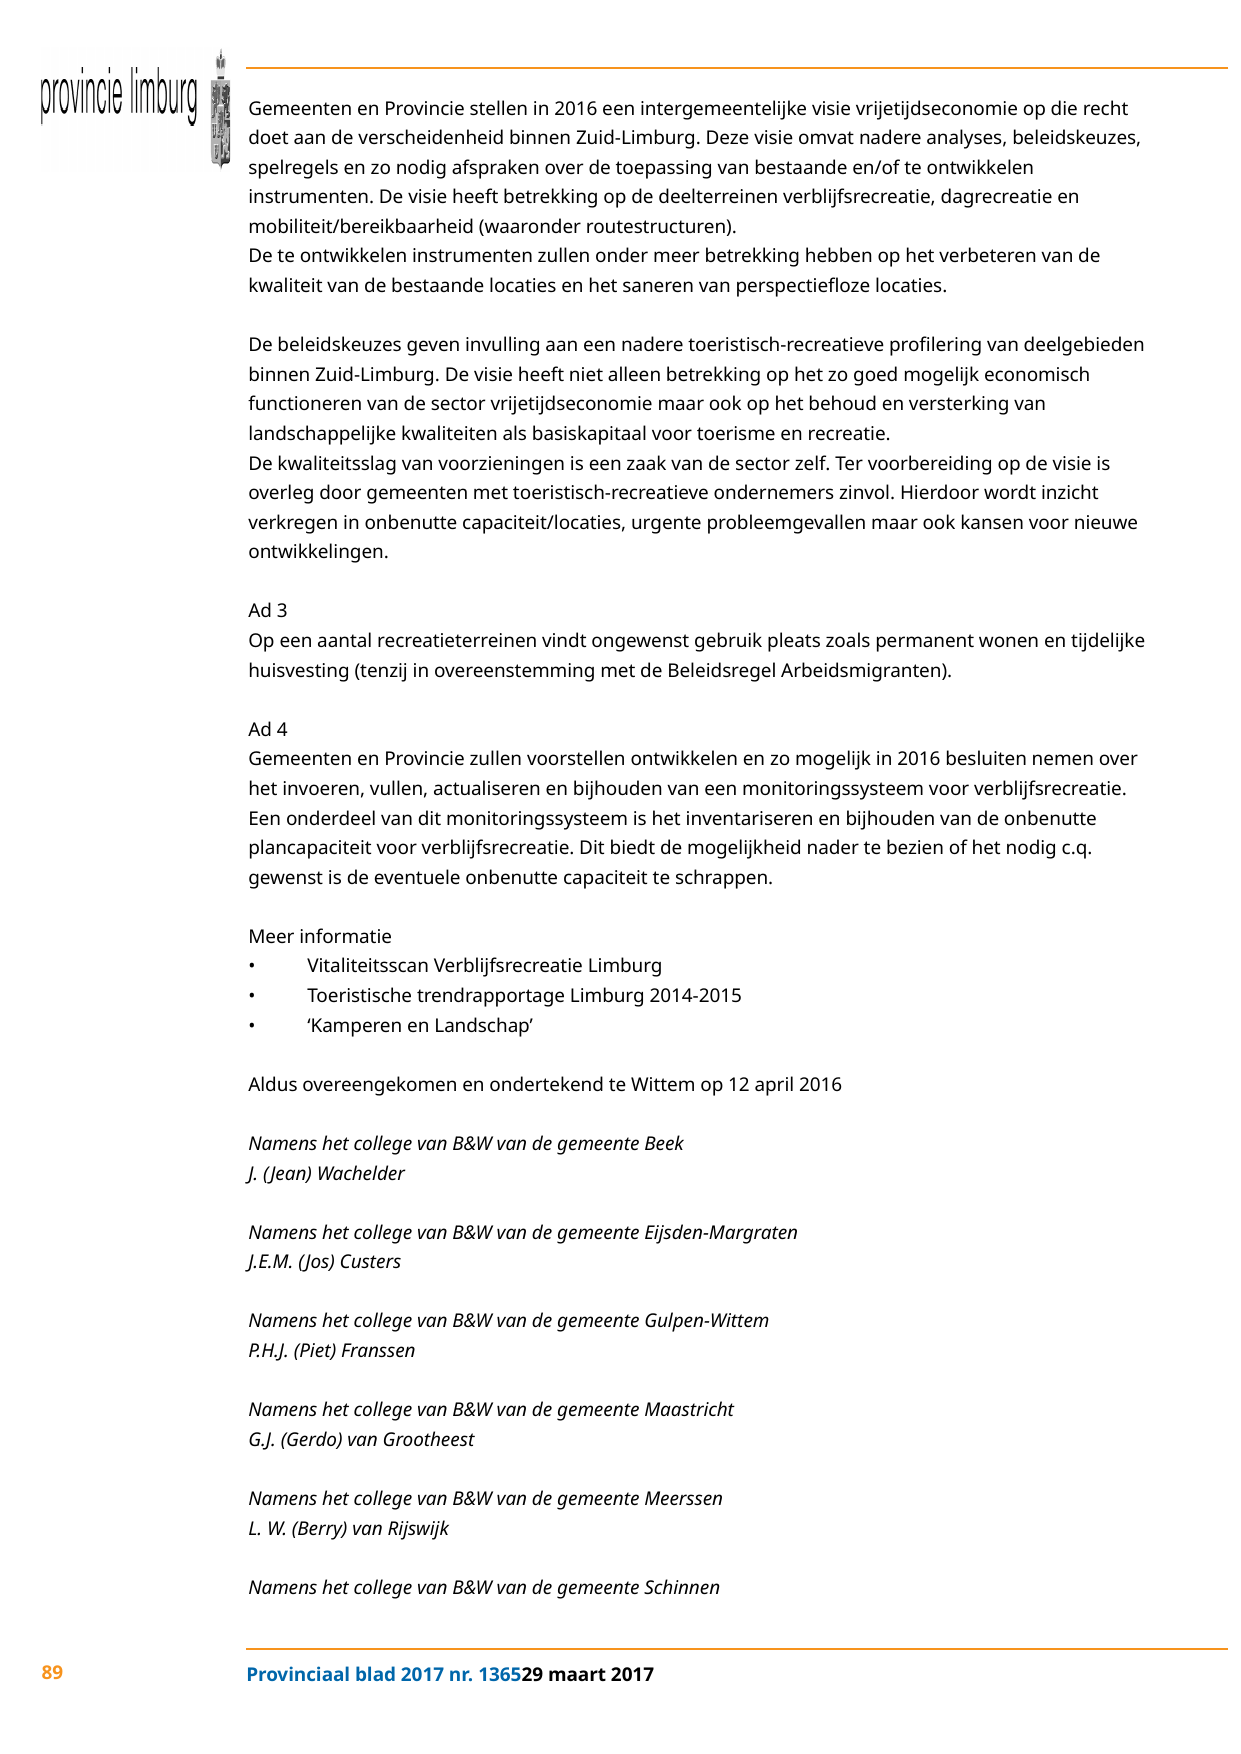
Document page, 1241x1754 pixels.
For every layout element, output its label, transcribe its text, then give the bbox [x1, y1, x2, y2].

text Namens het college van B&W van de gemeente Eijsden-Margraten [248, 1219, 1152, 1245]
text Ad 3 [248, 598, 1152, 623]
text J. (Jean) Wachelder [248, 1160, 1152, 1186]
text Namens het college van B&W van de gemeente Beek [248, 1130, 1152, 1156]
text Namens het college van B&W van de gemeente Schinnen [248, 1574, 1152, 1600]
text Ad 4 [248, 716, 1152, 742]
text P.H.J. (Piet) Franssen [248, 1337, 1152, 1363]
list ‘Kamperen en Landschap’ [248, 1012, 1152, 1038]
text Namens het college van B&W van de gemeente Gulpen-Wittem [248, 1308, 1152, 1333]
text Meer informatie [248, 923, 1152, 949]
text J.E.M. (Jos) Custers [248, 1248, 1152, 1274]
text De beleidskeuzes geven invulling aan een nadere toeristisch-recreatieve profilering van deelgebieden binnen Zuid-Limburg. De visie heeft niet alleen betrekking op het zo goed mogelijk economisch functioneren van de sector vrijetijdseconomie maar ook op het behoud en versterking van landschappelijke kwaliteiten als basiskapitaal voor toerisme en recreatie. [248, 331, 1152, 446]
picture [41, 47, 231, 172]
text Een onderdeel van dit monitoringssysteem is het inventariseren en bijhouden van de onbenutte plancapaciteit voor verblijfsrecreatie. Dit biedt de mogelijkheid nader te bezien of het nodig c.q. gewenst is de eventuele onbenutte capaciteit te schrappen. [248, 805, 1152, 890]
text Gemeenten en Provincie stellen in 2016 een intergemeentelijke visie vrijetijdseconomie op die recht doet aan de verscheidenheid binnen Zuid-Limburg. Deze visie omvat nadere analyses, beleidskeuzes, spelregels en zo nodig afspraken over de toepassing van bestaande en/of te ontwikkelen instrumenten. De visie heeft betrekking op de deelterreinen verblijfsrecreatie, dagrecreatie en mobiliteit/bereikbaarheid (waaronder routestructuren). [248, 95, 1152, 239]
text Namens het college van B&W van de gemeente Meerssen [248, 1485, 1152, 1511]
text Op een aantal recreatieterreinen vindt ongewenst gebruik pleats zoals permanent wonen en tijdelijke huisvesting (tenzij in overeenstemming met de Beleidsregel Arbeidsmigranten). [248, 627, 1152, 683]
text L. W. (Berry) van Rijswijk [248, 1515, 1152, 1541]
text De kwaliteitsslag van voorzieningen is een zaak van de sector zelf. Ter voorbereiding op de visie is overleg door gemeenten met toeristisch-recreatieve ondernemers zinvol. Hierdoor wordt inzicht verkregen in onbenutte capaciteit/locaties, urgente probleemgevallen maar ook kansen voor nieuwe ontwikkelingen. [248, 450, 1152, 564]
list Vitaliteitsscan Verblijfsrecreatie Limburg [248, 953, 1152, 978]
text G.J. (Gerdo) van Grootheest [248, 1426, 1152, 1452]
text Aldus overeengekomen en ondertekend te Wittem op 12 april 2016 [248, 1071, 1152, 1097]
text Gemeenten en Provincie zullen voorstellen ontwikkelen en zo mogelijk in 2016 besluiten nemen over het invoeren, vullen, actualiseren en bijhouden van een monitoringssysteem voor verblijfsrecreatie. [248, 746, 1152, 801]
list Toeristische trendrapportage Limburg 2014-2015 [248, 982, 1152, 1008]
text De te ontwikkelen instrumenten zullen onder meer betrekking hebben op het verbeteren van de kwaliteit van de bestaande locaties en het saneren van perspectiefloze locaties. [248, 243, 1152, 298]
text Namens het college van B&W van de gemeente Maastricht [248, 1396, 1152, 1422]
